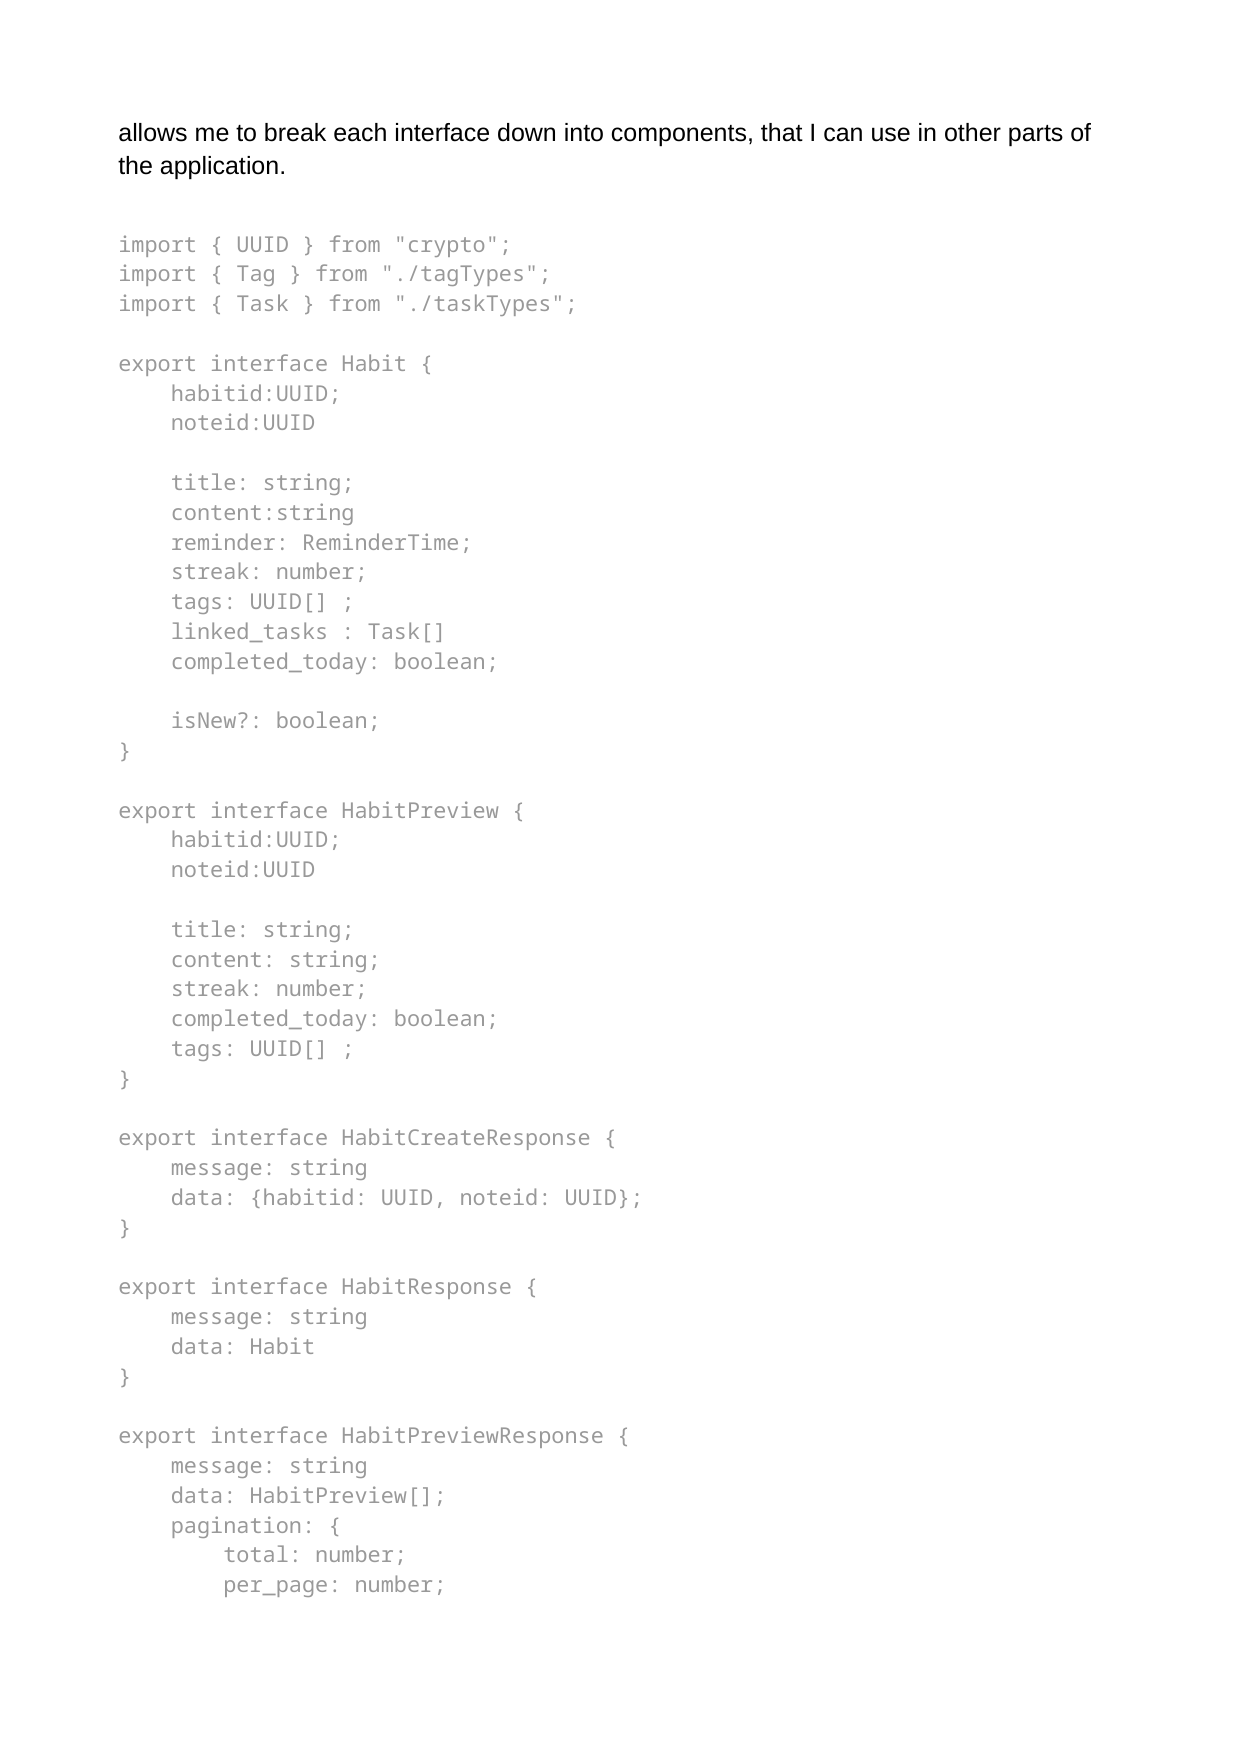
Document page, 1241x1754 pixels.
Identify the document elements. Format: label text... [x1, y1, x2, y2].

text import { Task } from "./taskTypes"; [118, 288, 1122, 318]
text habitid:UUID; [118, 824, 1122, 854]
text export interface HabitPreview { [118, 794, 1122, 824]
text content:string [118, 497, 1122, 526]
text message: string [118, 1450, 1122, 1480]
text } [118, 735, 1122, 765]
text habitid:UUID; [118, 377, 1122, 407]
text export interface HabitPreviewResponse { [118, 1420, 1122, 1450]
text streak: number; [118, 556, 1122, 586]
text } [118, 1212, 1122, 1241]
text completed_today: boolean; [118, 1003, 1122, 1033]
text total: number; [118, 1539, 1122, 1569]
text title: string; [118, 467, 1122, 497]
text tags: UUID[] ; [118, 586, 1122, 616]
text allows me to break each interface down into components, that I can use in other parts of the application. [118, 118, 1122, 180]
text export interface Habit { [118, 348, 1122, 377]
text import { Tag } from "./tagTypes"; [118, 258, 1122, 288]
text noteid:UUID [118, 407, 1122, 437]
text streak: number; [118, 973, 1122, 1003]
text title: string; [118, 914, 1122, 943]
text message: string [118, 1152, 1122, 1182]
text import { UUID } from "crypto"; [118, 199, 1122, 258]
text export interface HabitCreateResponse { [118, 1122, 1122, 1152]
text } [118, 1063, 1122, 1092]
text reminder: ReminderTime; [118, 526, 1122, 556]
text message: string [118, 1301, 1122, 1331]
text } [118, 1361, 1122, 1390]
text isNew?: boolean; [118, 705, 1122, 735]
text data: Habit [118, 1331, 1122, 1361]
text data: {habitid: UUID, noteid: UUID}; [118, 1182, 1122, 1212]
text completed_today: boolean; [118, 646, 1122, 675]
text linked_tasks : Task[] [118, 616, 1122, 646]
text noteid:UUID [118, 854, 1122, 884]
text pagination: { [118, 1509, 1122, 1539]
text data: HabitPreview[]; [118, 1480, 1122, 1509]
text content: string; [118, 943, 1122, 973]
text per_page: number; [118, 1569, 1122, 1599]
text export interface HabitResponse { [118, 1271, 1122, 1301]
text tags: UUID[] ; [118, 1033, 1122, 1063]
